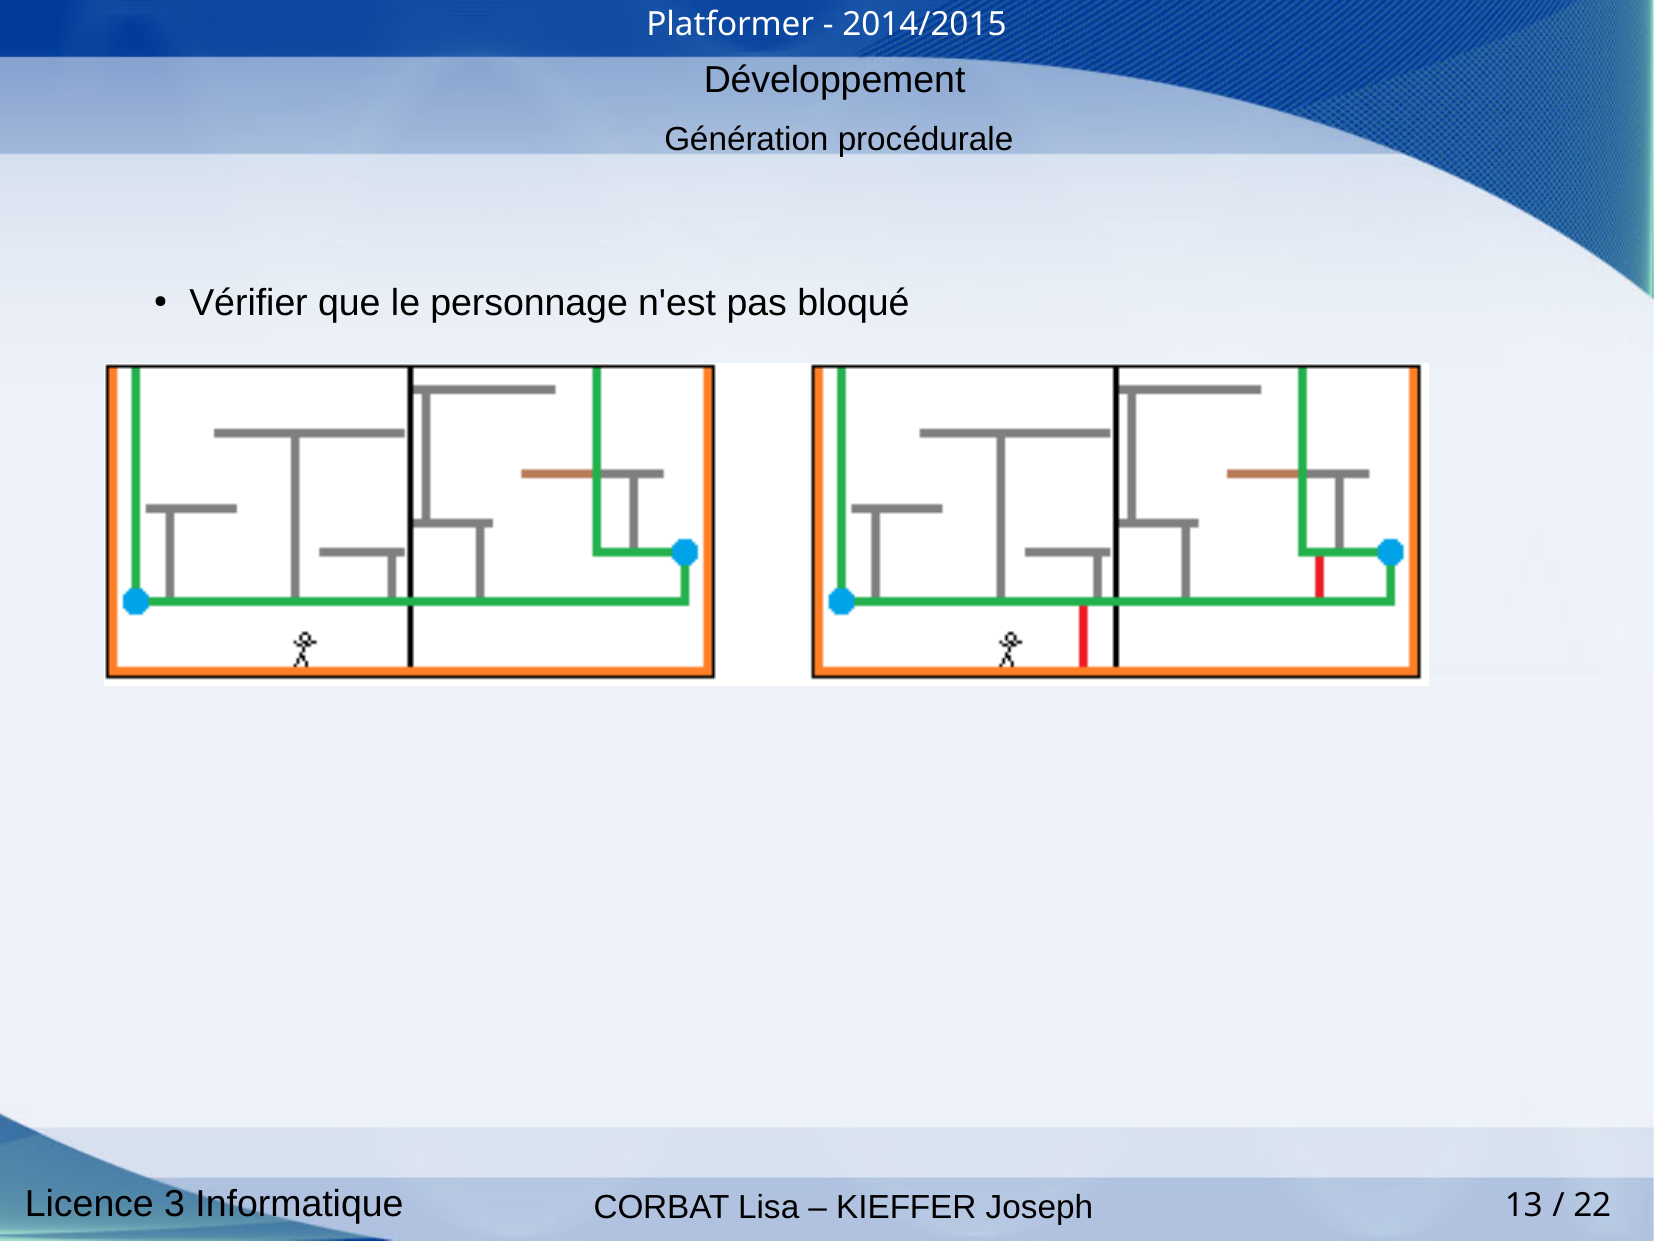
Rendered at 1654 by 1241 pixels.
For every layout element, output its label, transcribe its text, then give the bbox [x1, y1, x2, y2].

picture [0, 0, 1654, 1241]
text_box Vérifier que le personnage n'est pas bloqué [139, 273, 925, 331]
text_box Développement [688, 51, 981, 109]
text_box Génération procédurale [649, 113, 1029, 166]
